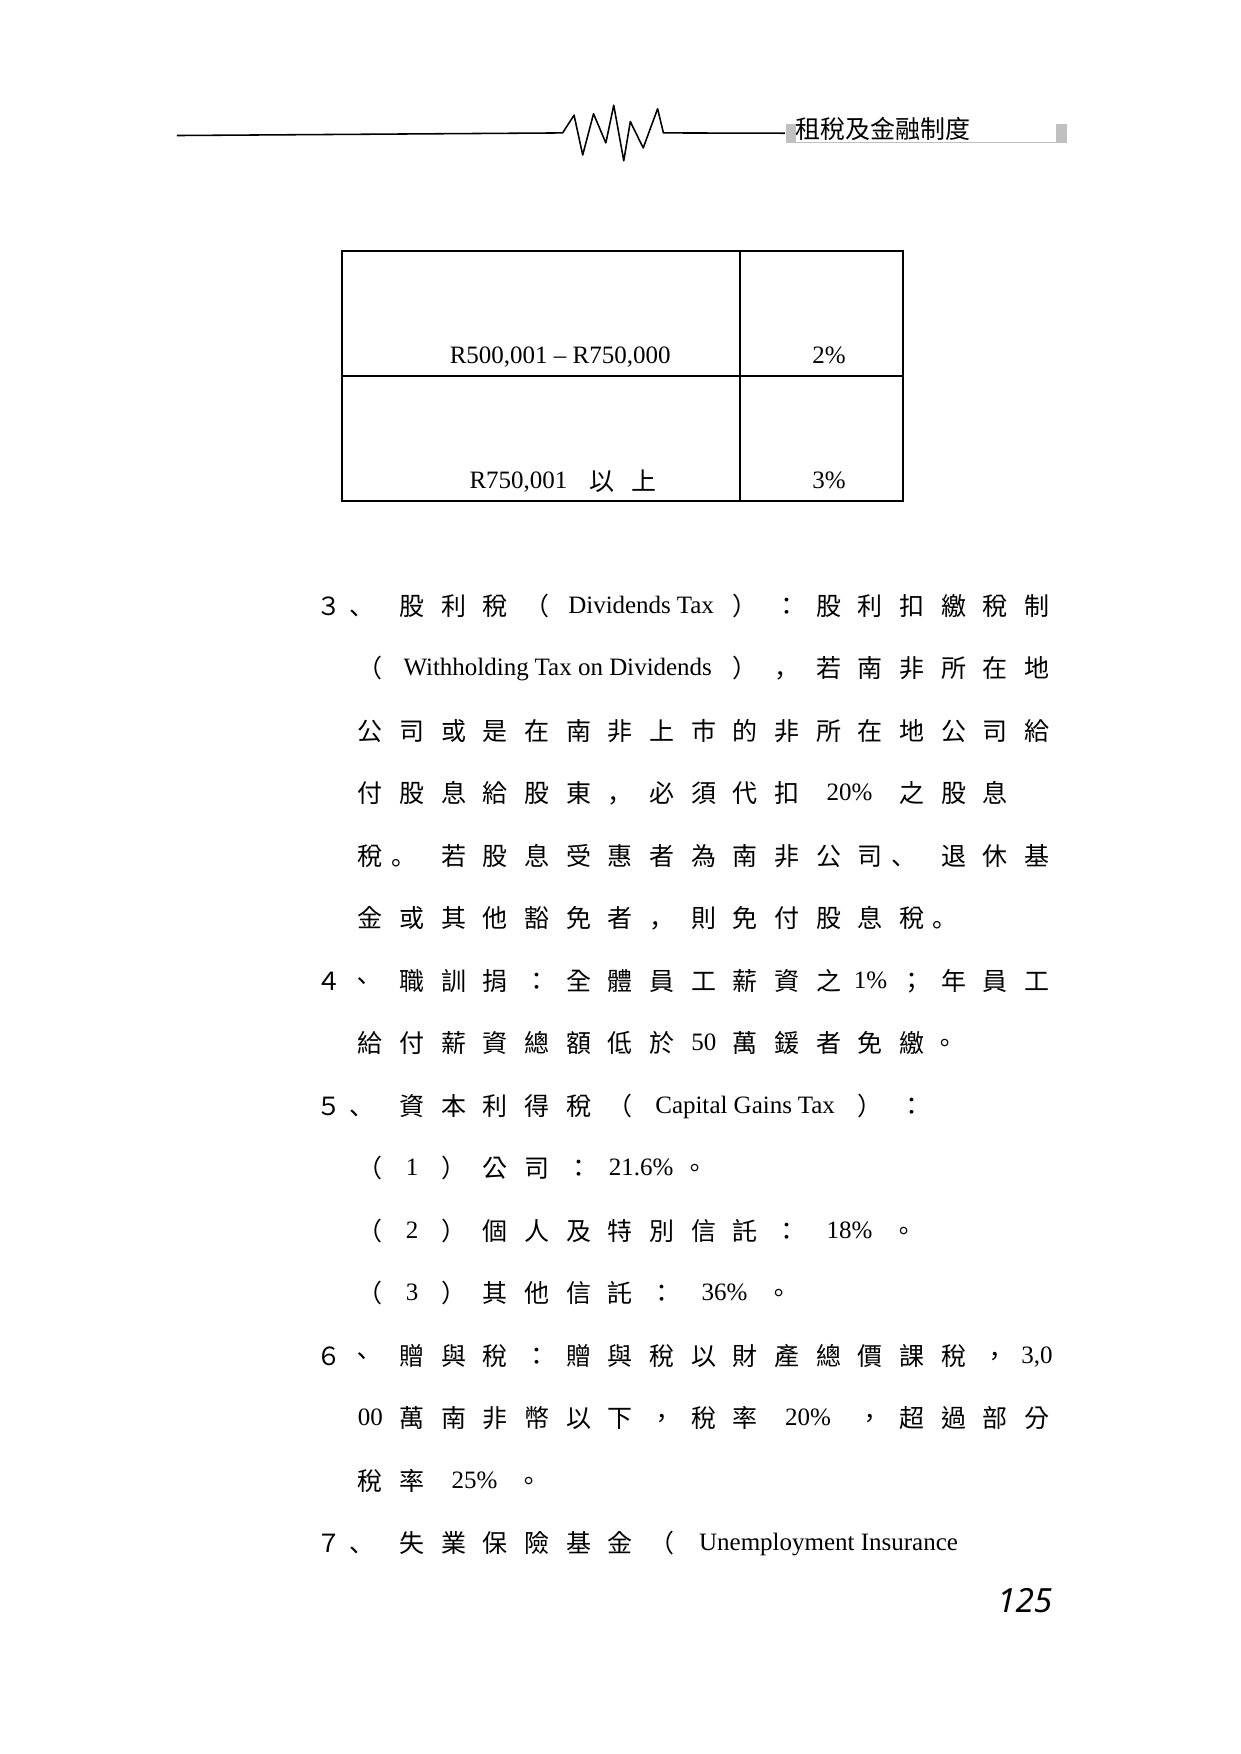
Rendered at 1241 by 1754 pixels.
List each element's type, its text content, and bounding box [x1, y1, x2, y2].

text （3）其他信託：36%。 [330, 1250, 1058, 1313]
table_cell 2% [741, 252, 902, 375]
text ４、職訓捐：全體員工薪資之1%；年員工給付薪資總額低於50萬鍰者免繳。 [281, 938, 1058, 1063]
text （1）公司：21.6%。 [330, 1125, 1058, 1188]
text ３、股利稅（Dividends Tax）：股利扣繳稅制（Withholding Tax on Dividends），若南非所在地公司或是在南非上市的非所在地公司給付股息給股東，必須代扣20%之股息稅。若股息受惠者為南非公司、退休基金或其他豁免者，則免付股息稅。 [281, 563, 1058, 938]
text ６、贈與稅：贈與稅以財產總價課稅，3,000萬南非幣以下，稅率20%，超過部分稅率25%。 [281, 1313, 1058, 1500]
text ７、失業保險基金（Unemployment Insurance [281, 1500, 1058, 1563]
table_cell R500,001 – R750,000 [343, 252, 739, 375]
text （2）個人及特別信託：18%。 [330, 1188, 1058, 1250]
table_cell R750,001以上 [343, 377, 739, 500]
table_cell 3% [741, 377, 902, 500]
text ５、資本利得稅（Capital Gains Tax）： [281, 1063, 1058, 1125]
